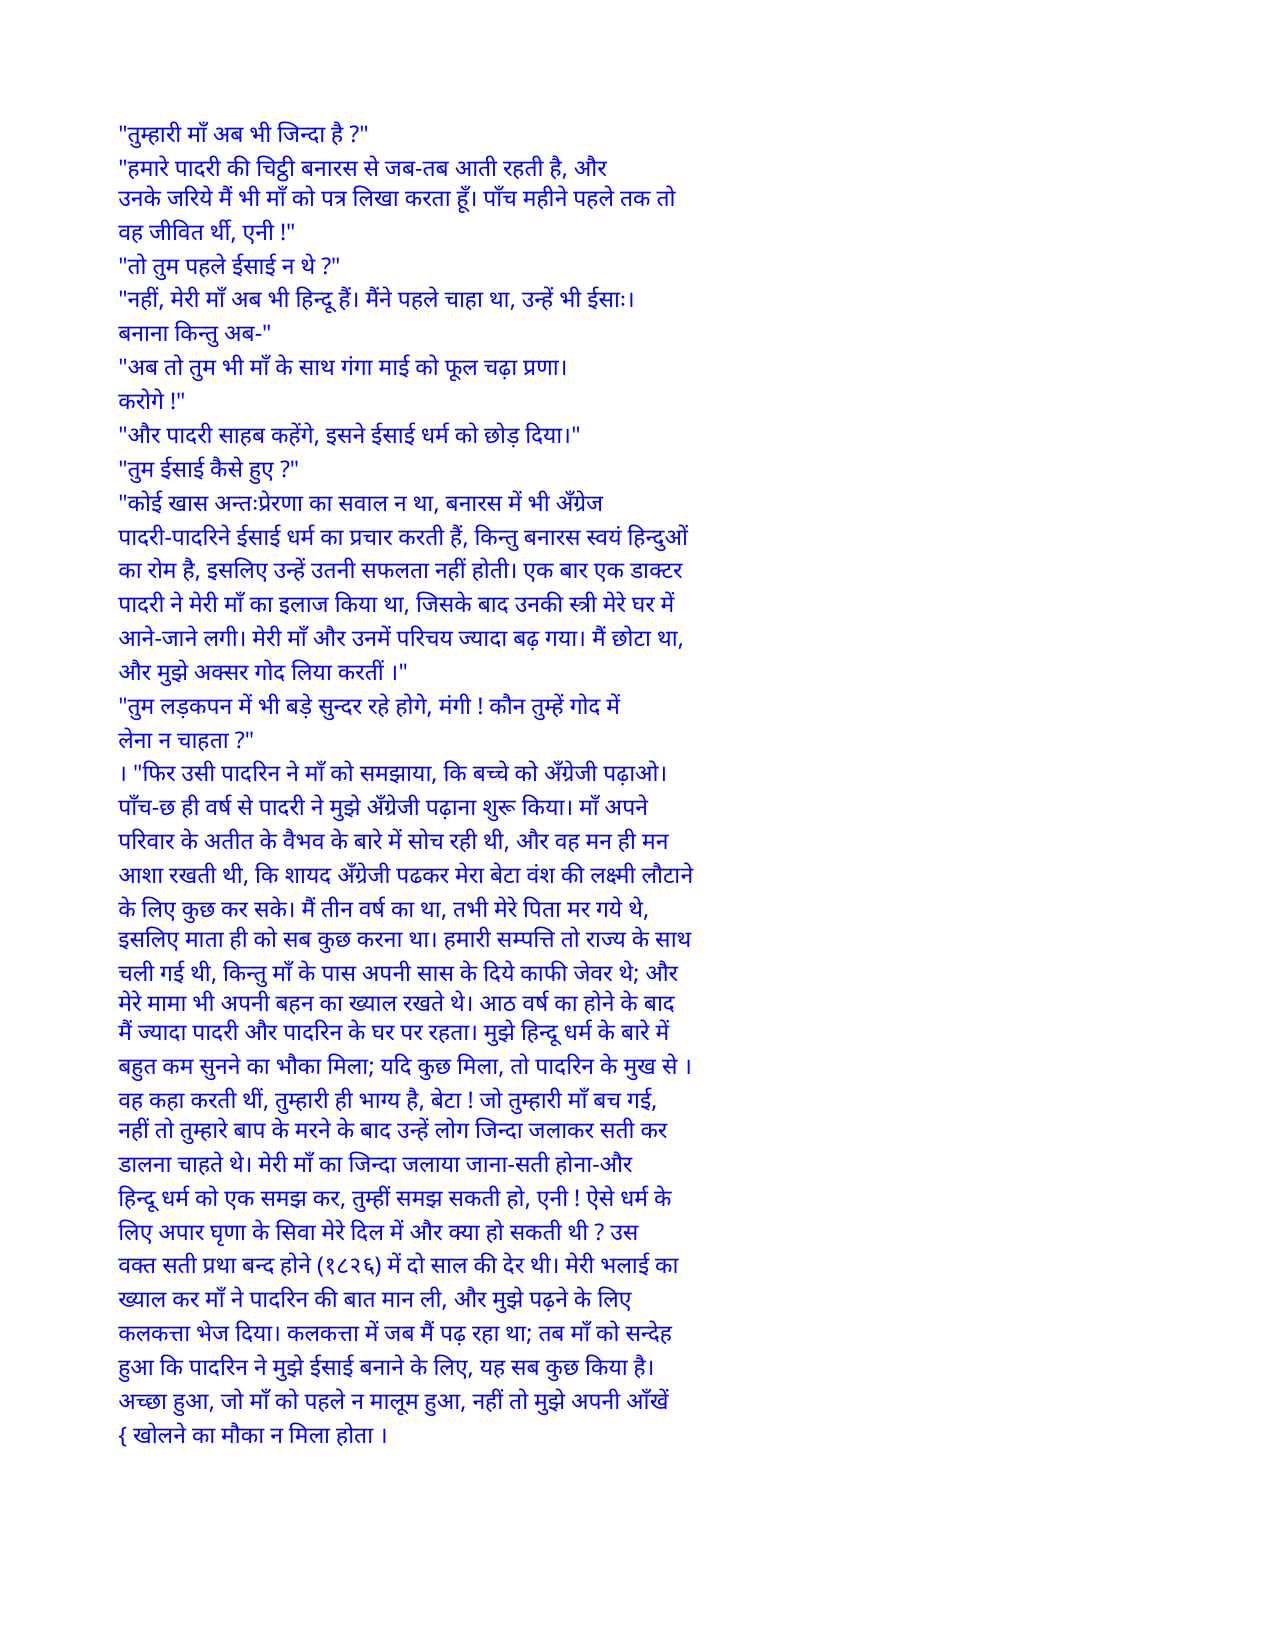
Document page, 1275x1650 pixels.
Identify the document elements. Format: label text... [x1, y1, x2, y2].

text नहीं तो तुम्हारे बाप के मरने के बाद उन्हें लोग जिन्दा जलाकर सती कर [118, 1118, 1157, 1148]
text { खोलने का मौका न मिला होता । [118, 1419, 1157, 1452]
text ख्याल कर माँ ने पादरिन की बात मान ली, और मुझे पढ़ने के लिए [118, 1283, 1157, 1317]
text पादरी ने मेरी माँ का इलाज किया था, जिसके बाद उनकी स्त्री मेरे घर में [118, 588, 1157, 622]
text का रोम है, इसलिए उन्हें उतनी सफलता नहीं होती। एक बार एक डाक्टर [118, 554, 1157, 588]
text लिए अपार घृणा के सिवा मेरे दिल में और क्या हो सकती थी ? उस [118, 1216, 1157, 1249]
text वक्त सती प्रथा बन्द होने (१८२६) में दो साल की देर थी। मेरी भलाई का [118, 1249, 1157, 1283]
text पादरी-पादरिने ईसाई धर्म का प्रचार करती हैं, किन्तु बनारस स्वयं हिन्दुओं [118, 520, 1157, 554]
text इसलिए माता ही को सब कुछ करना था। हमारी सम्पत्ति तो राज्य के साथ [118, 927, 1157, 957]
text आने-जाने लगी। मेरी माँ और उनमें परिचय ज्यादा बढ़ गया। मैं छोटा था, [118, 622, 1157, 656]
text "तुम ईसाई कैसे हुए ?" [118, 453, 1157, 487]
text "तो तुम पहले ईसाई न थे ?" [118, 249, 1157, 283]
text अच्छा हुआ, जो माँ को पहले न मालूम हुआ, नहीं तो मुझे अपनी आँखें [118, 1385, 1157, 1419]
text "हमारे पादरी की चिट्ठी बनारस से जब-तब आती रहती है, और [118, 152, 1157, 186]
text "अब तो तुम भी माँ के साथ गंगा माई को फूल चढ़ा प्रणा। [118, 351, 1157, 385]
text हिन्दू धर्म को एक समझ कर, तुम्हीं समझ सकती हो, एनी ! ऐसे धर्म के [118, 1182, 1157, 1216]
text चली गई थी, किन्तु माँ के पास अपनी सास के दिये काफी जेवर थे; और [118, 957, 1157, 990]
text करोगे !" [118, 385, 1157, 419]
text डालना चाहते थे। मेरी माँ का जिन्दा जलाया जाना-सती होना-और [118, 1148, 1157, 1182]
text लेना न चाहता ?" [118, 723, 1157, 757]
text वह कहा करती थीं, तुम्हारी ही भाग्य है, बेटा ! जो तुम्हारी माँ बच गई, [118, 1084, 1157, 1118]
text "तुम लड़कपन में भी बड़े सुन्दर रहे होगे, मंगी ! कौन तुम्हें गोद में [118, 690, 1157, 723]
text आशा रखती थी, कि शायद अँग्रेजी पढकर मेरा बेटा वंश की लक्ष्मी लौटाने [118, 859, 1157, 893]
text "कोई खास अन्तःप्रेरणा का सवाल न था, बनारस में भी अँग्रेज [118, 487, 1157, 520]
text और मुझे अक्सर गोद लिया करतीं ।" [118, 656, 1157, 690]
text "तुम्हारी माँ अब भी जिन्दा है ?" [118, 118, 1157, 152]
text वह जीवित र्थी, एनी !" [118, 216, 1157, 249]
text हुआ कि पादरिन ने मुझे ईसाई बनाने के लिए, यह सब कुछ किया है। [118, 1351, 1157, 1385]
text बनाना किन्तु अब-" [118, 317, 1157, 351]
text । "फिर उसी पादरिन ने माँ को समझाया, कि बच्चे को अँग्रेजी पढ़ाओ। [118, 757, 1157, 791]
text बहुत कम सुनने का भौका मिला; यदि कुछ मिला, तो पादरिन के मुख से । [118, 1050, 1157, 1084]
text "नहीं, मेरी माँ अब भी हिन्दू हैं। मैंने पहले चाहा था, उन्हें भी ईसाः। [118, 283, 1157, 317]
text कलकत्ता भेज दिया। कलकत्ता में जब मैं पढ़ रहा था; तब माँ को सन्देह [118, 1317, 1157, 1351]
text मेरे मामा भी अपनी बहन का ख्याल रखते थे। आठ वर्ष का होने के बाद [118, 990, 1157, 1020]
text उनके जरिये मैं भी माँ को पत्र लिखा करता हूँ। पाँच महीने पहले तक तो [118, 186, 1157, 216]
text के लिए कुछ कर सके। मैं तीन वर्ष का था, तभी मेरे पिता मर गये थे, [118, 893, 1157, 927]
text परिवार के अतीत के वैभव के बारे में सोच रही थी, और वह मन ही मन [118, 825, 1157, 859]
text "और पादरी साहब कहेंगे, इसने ईसाई धर्म को छोड़ दिया।" [118, 419, 1157, 453]
text पाँच-छ ही वर्ष से पादरी ने मुझे अँग्रेजी पढ़ाना शुरू किया। माँ अपने [118, 791, 1157, 825]
text मैं ज्यादा पादरी और पादरिन के घर पर रहता। मुझे हिन्दू धर्म के बारे में [118, 1020, 1157, 1050]
